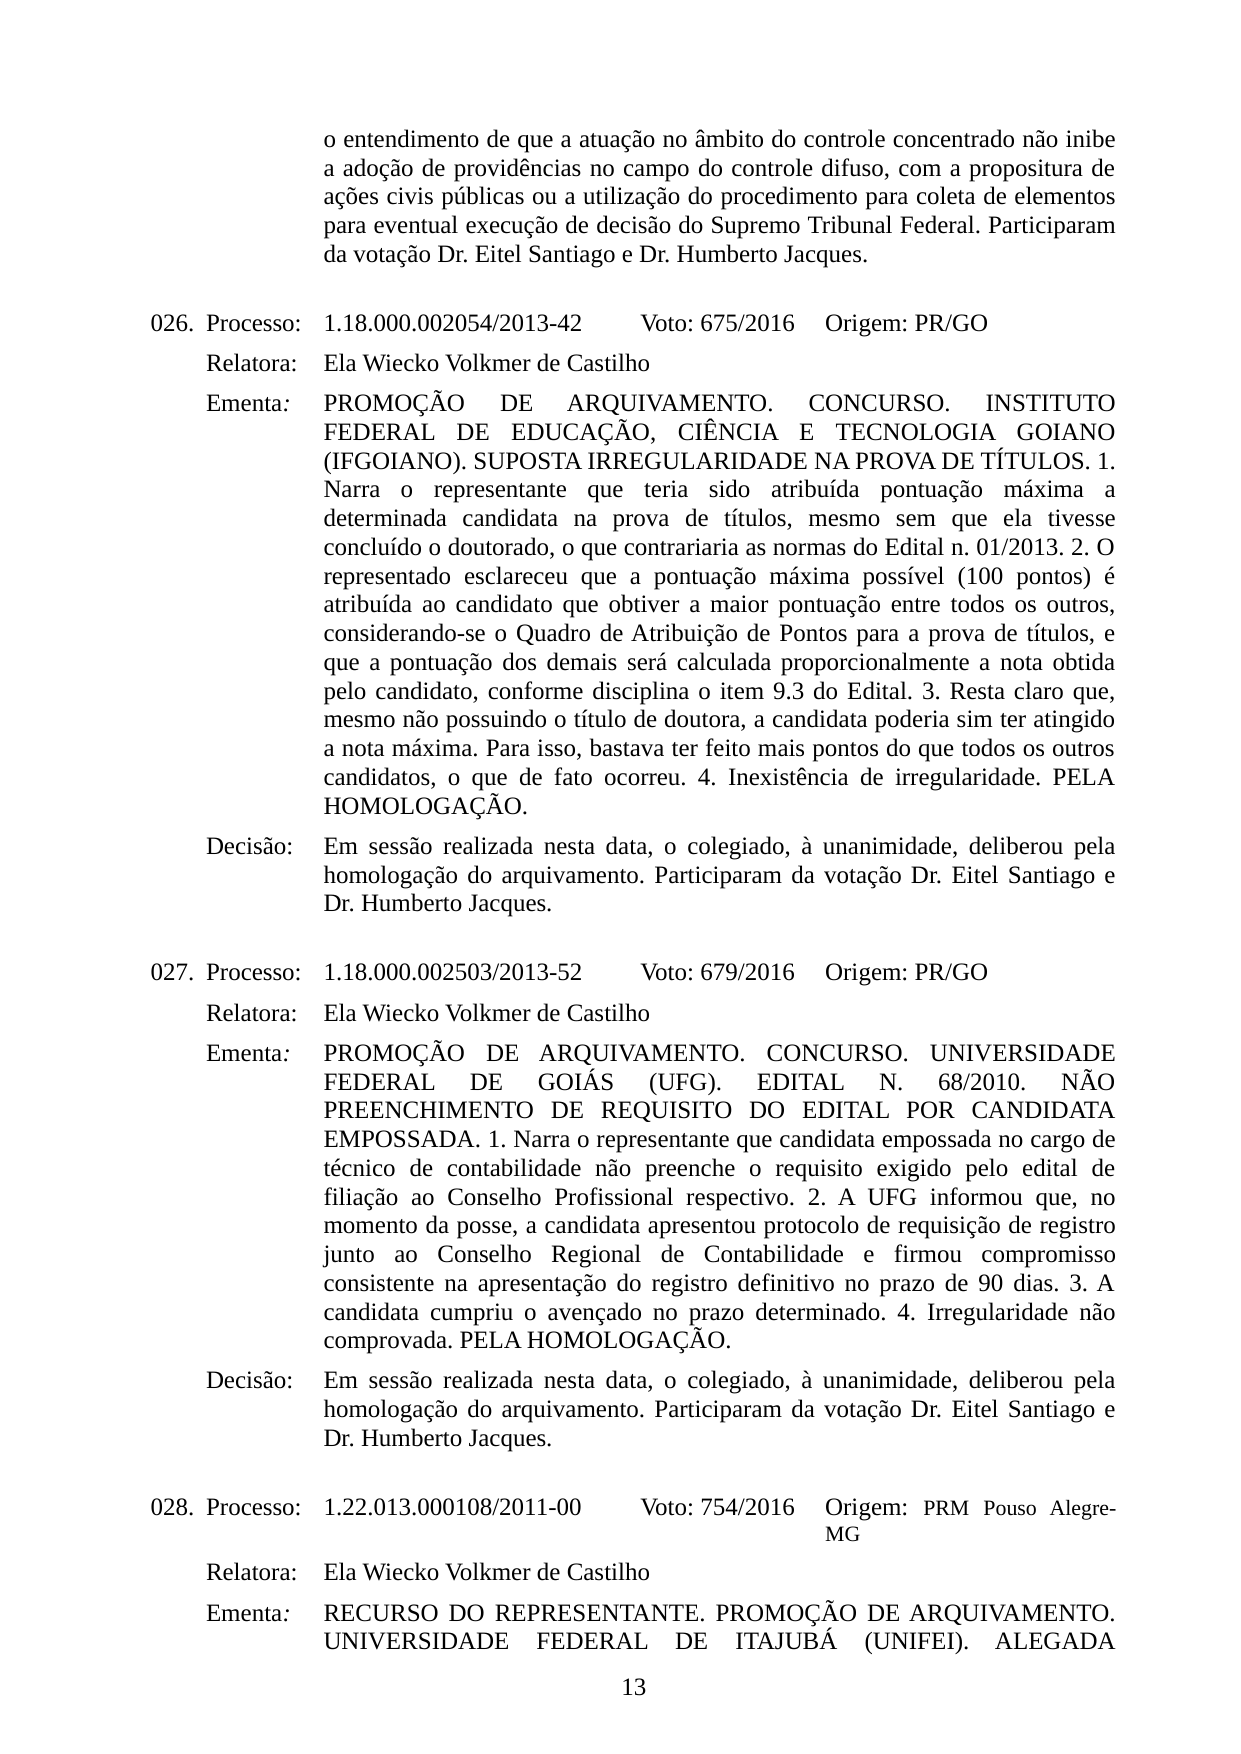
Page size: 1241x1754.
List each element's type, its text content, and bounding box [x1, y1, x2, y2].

table_cell Decisão: [200, 825, 318, 923]
table_header 1.18.000.002054/2013-42 [318, 302, 634, 342]
table_cell [145, 1552, 200, 1592]
table_cell Ela Wiecko Volkmer de Castilho [318, 342, 1122, 382]
table_cell Em sessão realizada nesta data, o colegiado, à unanimidade, deliberou pela homologação do arquivamento. Participaram da votação Dr. Eitel Santiago e Dr. Humberto Jacques. [318, 825, 1122, 923]
table_header Voto: 754/2016 [635, 1486, 819, 1552]
table_cell [200, 118, 318, 273]
table_cell Relatora: [200, 992, 318, 1032]
table_header Processo: [200, 952, 318, 992]
table_cell RECURSO DO REPRESENTANTE. PROMOÇÃO DE ARQUIVAMENTO. UNIVERSIDADE FEDERAL DE ITAJUBÁ (UNIFEI). ALEGADA [318, 1592, 1122, 1661]
table_cell [145, 1032, 200, 1360]
table_cell Ela Wiecko Volkmer de Castilho [318, 992, 1122, 1032]
table_header 027. [145, 952, 200, 992]
table_cell Relatora: [200, 342, 318, 382]
table_cell [145, 1360, 200, 1457]
table_cell PROMOÇÃO DE ARQUIVAMENTO. CONCURSO. INSTITUTO FEDERAL DE EDUCAÇÃO, CIÊNCIA E TECNOLOGIA GOIANO (IFGOIANO). SUPOSTA IRREGULARIDADE NA PROVA DE TÍTULOS. 1. Narra o representante que teria sido atribuída pontuação máxima a determinada candidata na prova de títulos, mesmo sem que ela tivesse concluído o doutorado, o que contrariaria as normas do Edital n. 01/2013. 2. O representado esclareceu que a pontuação máxima possível (100 pontos) é atribuída ao candidato que obtiver a maior pontuação entre todos os outros, considerando-se o Quadro de Atribuição de Pontos para a prova de títulos, e que a pontuação dos demais será calculada proporcionalmente a nota obtida pelo candidato, conforme disciplina o item 9.3 do Edital. 3. Resta claro que, mesmo não possuindo o título de doutora, a candidata poderia sim ter atingido a nota máxima. Para isso, bastava ter feito mais pontos do que todos os outros candidatos, o que de fato ocorreu. 4. Inexistência de irregularidade. PELA HOMOLOGAÇÃO. [318, 383, 1122, 825]
table_header Origem: PR/GO [819, 302, 1122, 342]
table_header Origem: PRM Pouso Alegre-MG [819, 1486, 1122, 1552]
table_cell Ementa: [200, 383, 318, 825]
table_header Origem: PR/GO [819, 952, 1122, 992]
table_cell Ela Wiecko Volkmer de Castilho [318, 1552, 1122, 1592]
table_cell [145, 118, 200, 273]
table_cell [145, 825, 200, 923]
table_header 1.18.000.002503/2013-52 [318, 952, 634, 992]
table_header 1.22.013.000108/2011-00 [318, 1486, 634, 1552]
table_cell PROMOÇÃO DE ARQUIVAMENTO. CONCURSO. UNIVERSIDADE FEDERAL DE GOIÁS (UFG). EDITAL N. 68/2010. NÃO PREENCHIMENTO DE REQUISITO DO EDITAL POR CANDIDATA EMPOSSADA. 1. Narra o representante que candidata empossada no cargo de técnico de contabilidade não preenche o requisito exigido pelo edital de filiação ao Conselho Profissional respectivo. 2. A UFG informou que, no momento da posse, a candidata apresentou protocolo de requisição de registro junto ao Conselho Regional de Contabilidade e firmou compromisso consistente na apresentação do registro definitivo no prazo de 90 dias. 3. A candidata cumpriu o avençado no prazo determinado. 4. Irregularidade não comprovada. PELA HOMOLOGAÇÃO. [318, 1032, 1122, 1360]
table_header Voto: 675/2016 [635, 302, 819, 342]
table_header 026. [145, 302, 200, 342]
table_cell Relatora: [200, 1552, 318, 1592]
table_cell Em sessão realizada nesta data, o colegiado, à unanimidade, deliberou pela homologação do arquivamento. Participaram da votação Dr. Eitel Santiago e Dr. Humberto Jacques. [318, 1360, 1122, 1457]
table_cell Decisão: [200, 1360, 318, 1457]
table_header Processo: [200, 302, 318, 342]
table_cell Ementa: [200, 1032, 318, 1360]
table_cell [145, 383, 200, 825]
table_cell o entendimento de que a atuação no âmbito do controle concentrado não inibe a adoção de providências no campo do controle difuso, com a propositura de ações civis públicas ou a utilização do procedimento para coleta de elementos para eventual execução de decisão do Supremo Tribunal Federal. Participaram da votação Dr. Eitel Santiago e Dr. Humberto Jacques. [318, 118, 1122, 273]
table_cell [145, 992, 200, 1032]
table_header Voto: 679/2016 [635, 952, 819, 992]
table_cell [145, 1592, 200, 1661]
table_header 028. [145, 1486, 200, 1552]
table_header Processo: [200, 1486, 318, 1552]
table_cell Ementa: [200, 1592, 318, 1661]
table_cell [145, 342, 200, 382]
